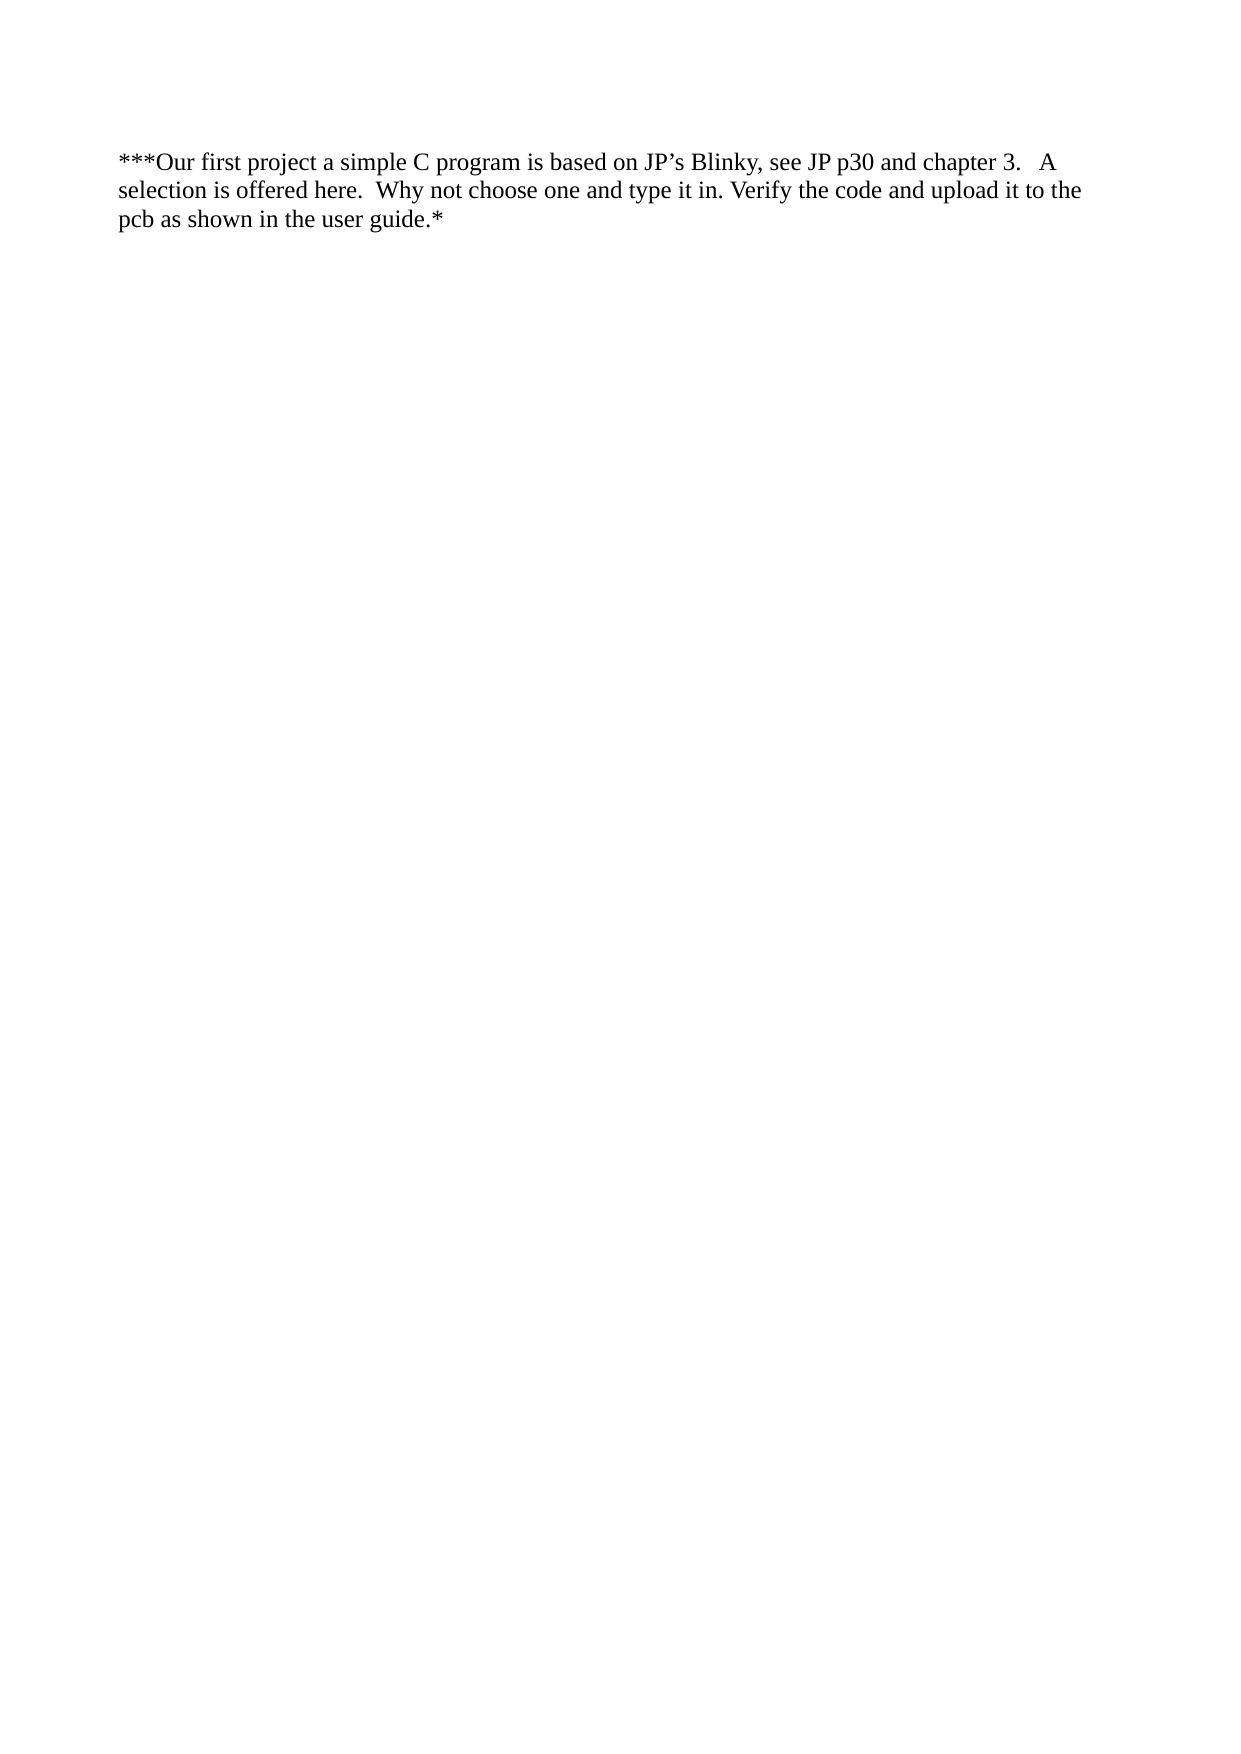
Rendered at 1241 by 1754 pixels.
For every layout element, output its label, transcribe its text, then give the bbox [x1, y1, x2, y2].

text ***Our first project a simple C program is based on JP’s Blinky, see JP p30 and chapter 3. A selection is offered here. Why not choose one and type it in. Verify the code and upload it to the pcb as shown in the user guide.* [118, 147, 1122, 233]
